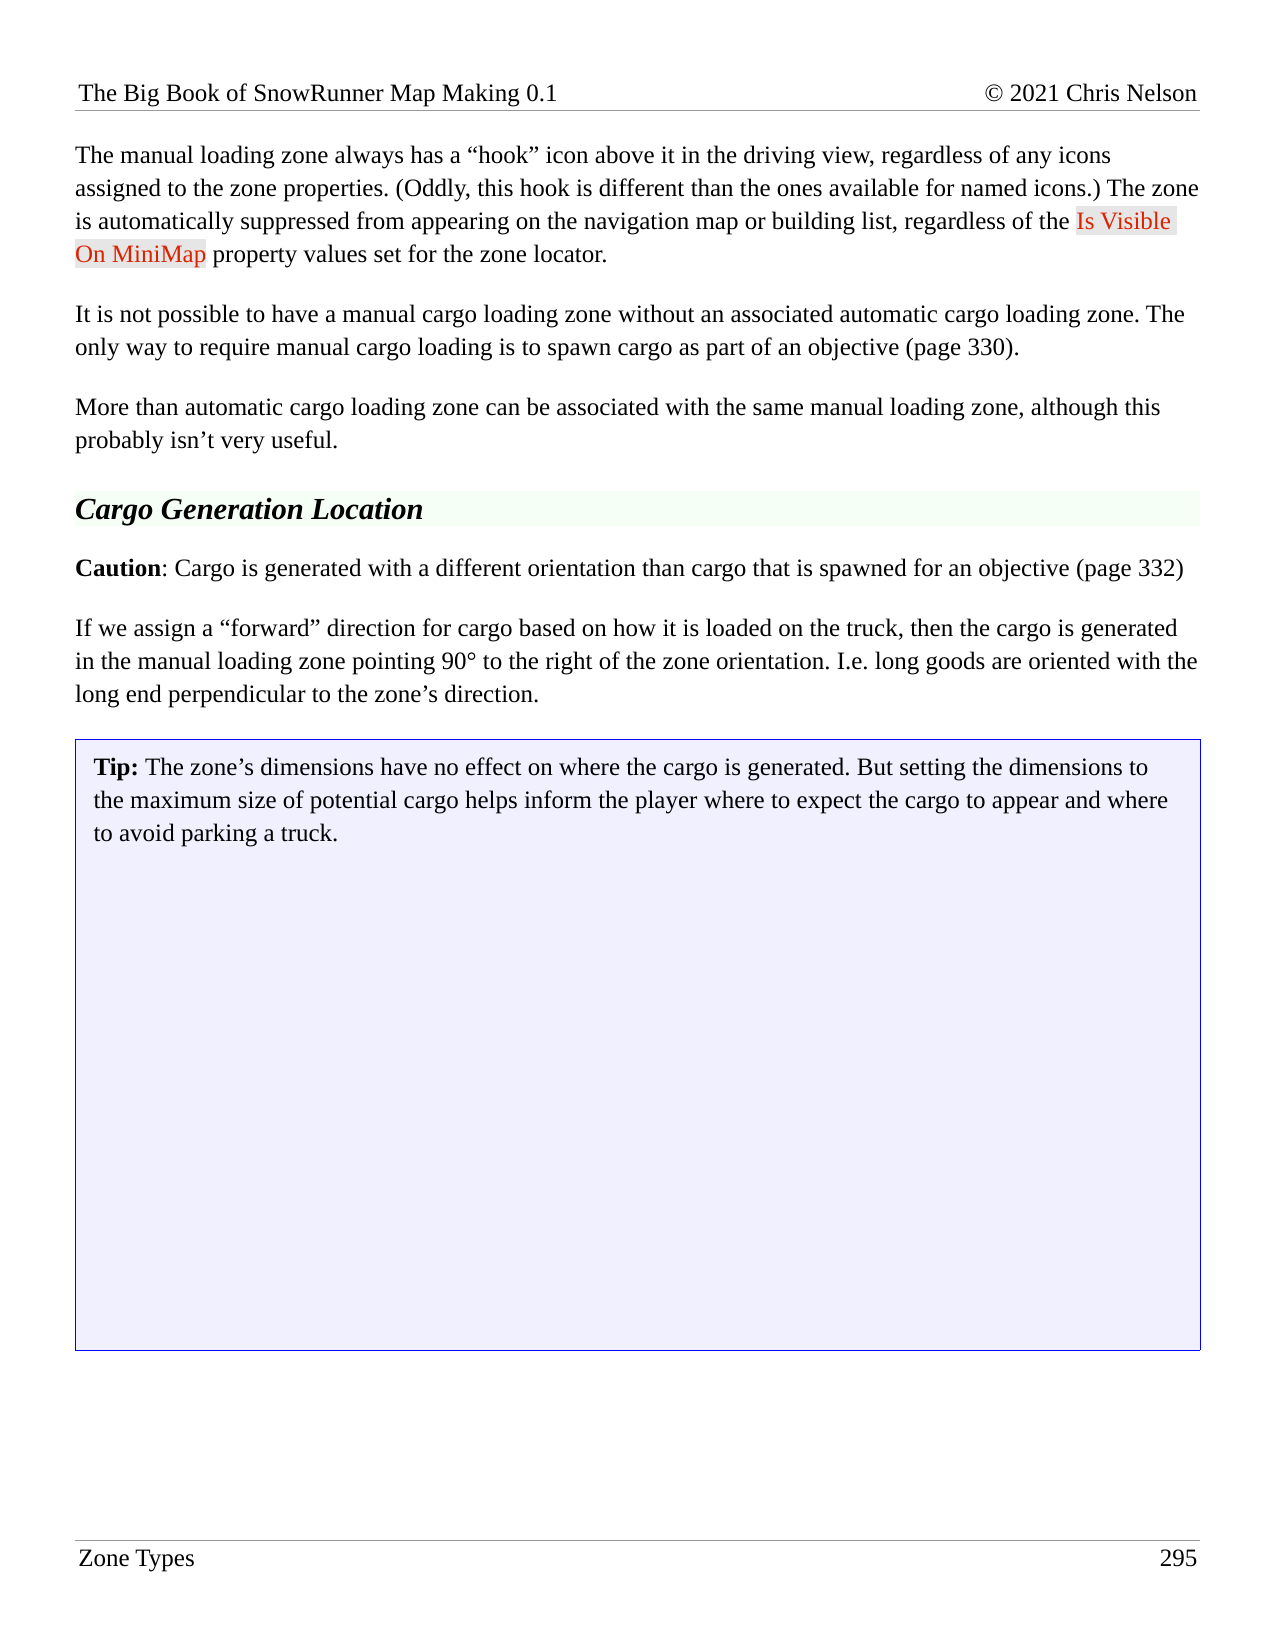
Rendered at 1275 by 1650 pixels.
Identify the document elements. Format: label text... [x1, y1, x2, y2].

text It is not possible to have a manual cargo loading zone without an associated automatic cargo loading zone. The only way to require manual cargo loading is to spawn cargo as part of an objective (page 330). [75, 299, 1200, 361]
text More than automatic cargo loading zone can be associated with the same manual loading zone, although this probably isn’t very useful. [75, 392, 1200, 454]
text Caution: Cargo is generated with a different orientation than cargo that is spawned for an objective (page 332) [75, 553, 1200, 582]
subtitle Cargo Generation Location [75, 491, 1200, 526]
text The manual loading zone always has a “hook” icon above it in the driving view, regardless of any icons assigned to the zone properties. (Oddly, this hook is different than the ones available for named icons.) The zone is automatically suppressed from appearing on the navigation map or building list, regardless of the Is Visible On MiniMap property values set for the zone locator. [75, 140, 1200, 268]
text If we assign a “forward” direction for cargo based on how it is loaded on the truck, then the cargo is generated in the manual loading zone pointing 90° to the right of the zone orientation. I.e. long goods are oriented with the long end perpendicular to the zone’s direction. [75, 613, 1200, 708]
list The zone’s dimensions have no effect on where the cargo is generated. But setting the dimensions to the maximum size of potential cargo helps inform the player where to expect the cargo to appear and where to avoid parking a truck. [76, 740, 1200, 846]
